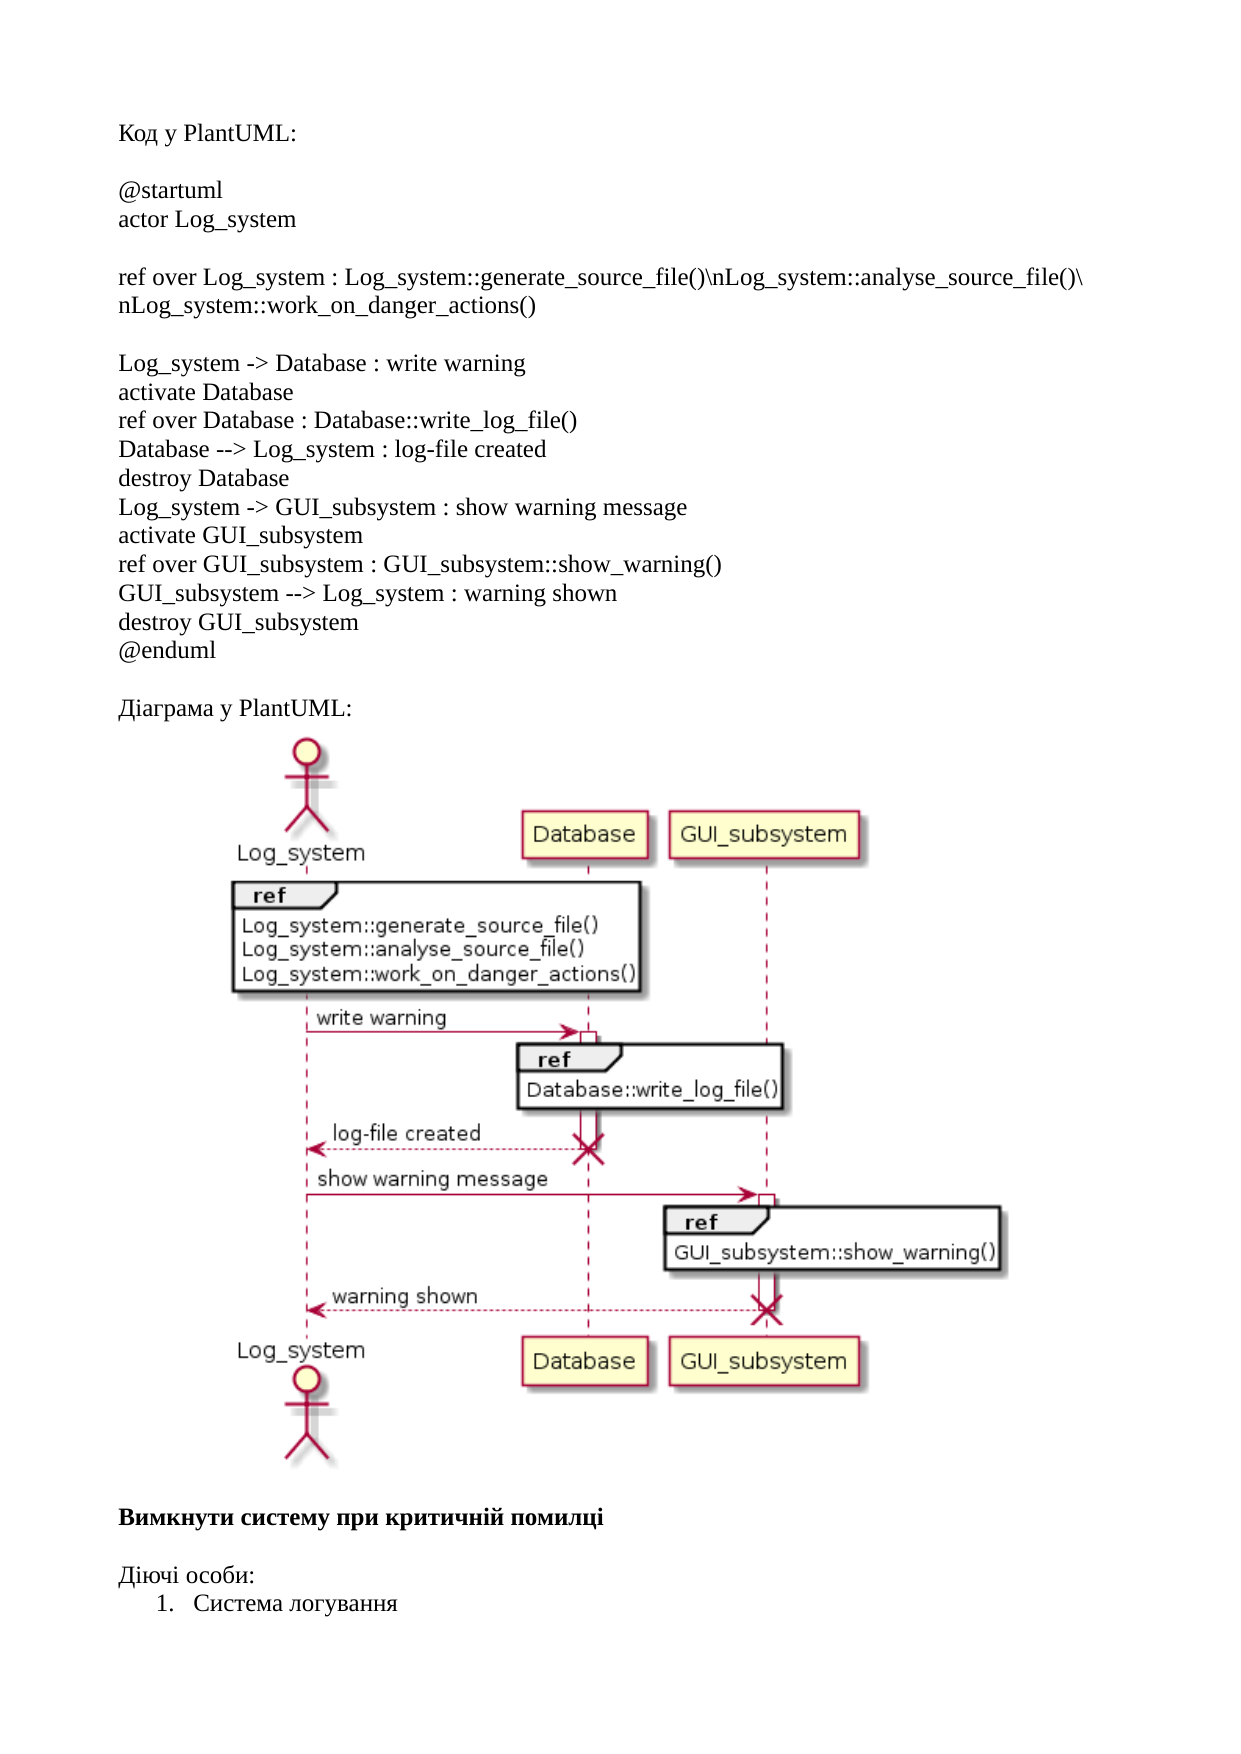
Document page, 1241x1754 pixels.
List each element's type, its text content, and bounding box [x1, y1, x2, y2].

text actor Log_system [118, 204, 1122, 233]
text Log_system -> GUI_subsystem : show warning message [118, 492, 1122, 521]
text Код у PlantUML: [118, 118, 1122, 147]
text activate GUI_subsystem [118, 521, 1122, 549]
text Діаграма у PlantUML: [118, 693, 1122, 722]
text Log_system -> Database : write warning [118, 348, 1122, 377]
text destroy Database [118, 463, 1122, 492]
text Вимкнути систему при критичній помилці [118, 1502, 1122, 1531]
picture [225, 731, 1015, 1474]
text @startuml [118, 176, 1122, 204]
text activate Database [118, 377, 1122, 406]
text Діючі особи: [118, 1560, 1122, 1588]
text destroy GUI_subsystem [118, 607, 1122, 636]
text ref over Log_system : Log_system::generate_source_file()\nLog_system::analyse_source_file()\nLog_system::work_on_danger_actions() [118, 262, 1122, 319]
text ref over GUI_subsystem : GUI_subsystem::show_warning() [118, 549, 1122, 578]
text ref over Database : Database::write_log_file() [118, 406, 1122, 434]
text Database --> Log_system : log-file created [118, 434, 1122, 463]
text @enduml [118, 636, 1122, 664]
text GUI_subsystem --> Log_system : warning shown [118, 578, 1122, 607]
list Система логування [156, 1588, 1122, 1617]
